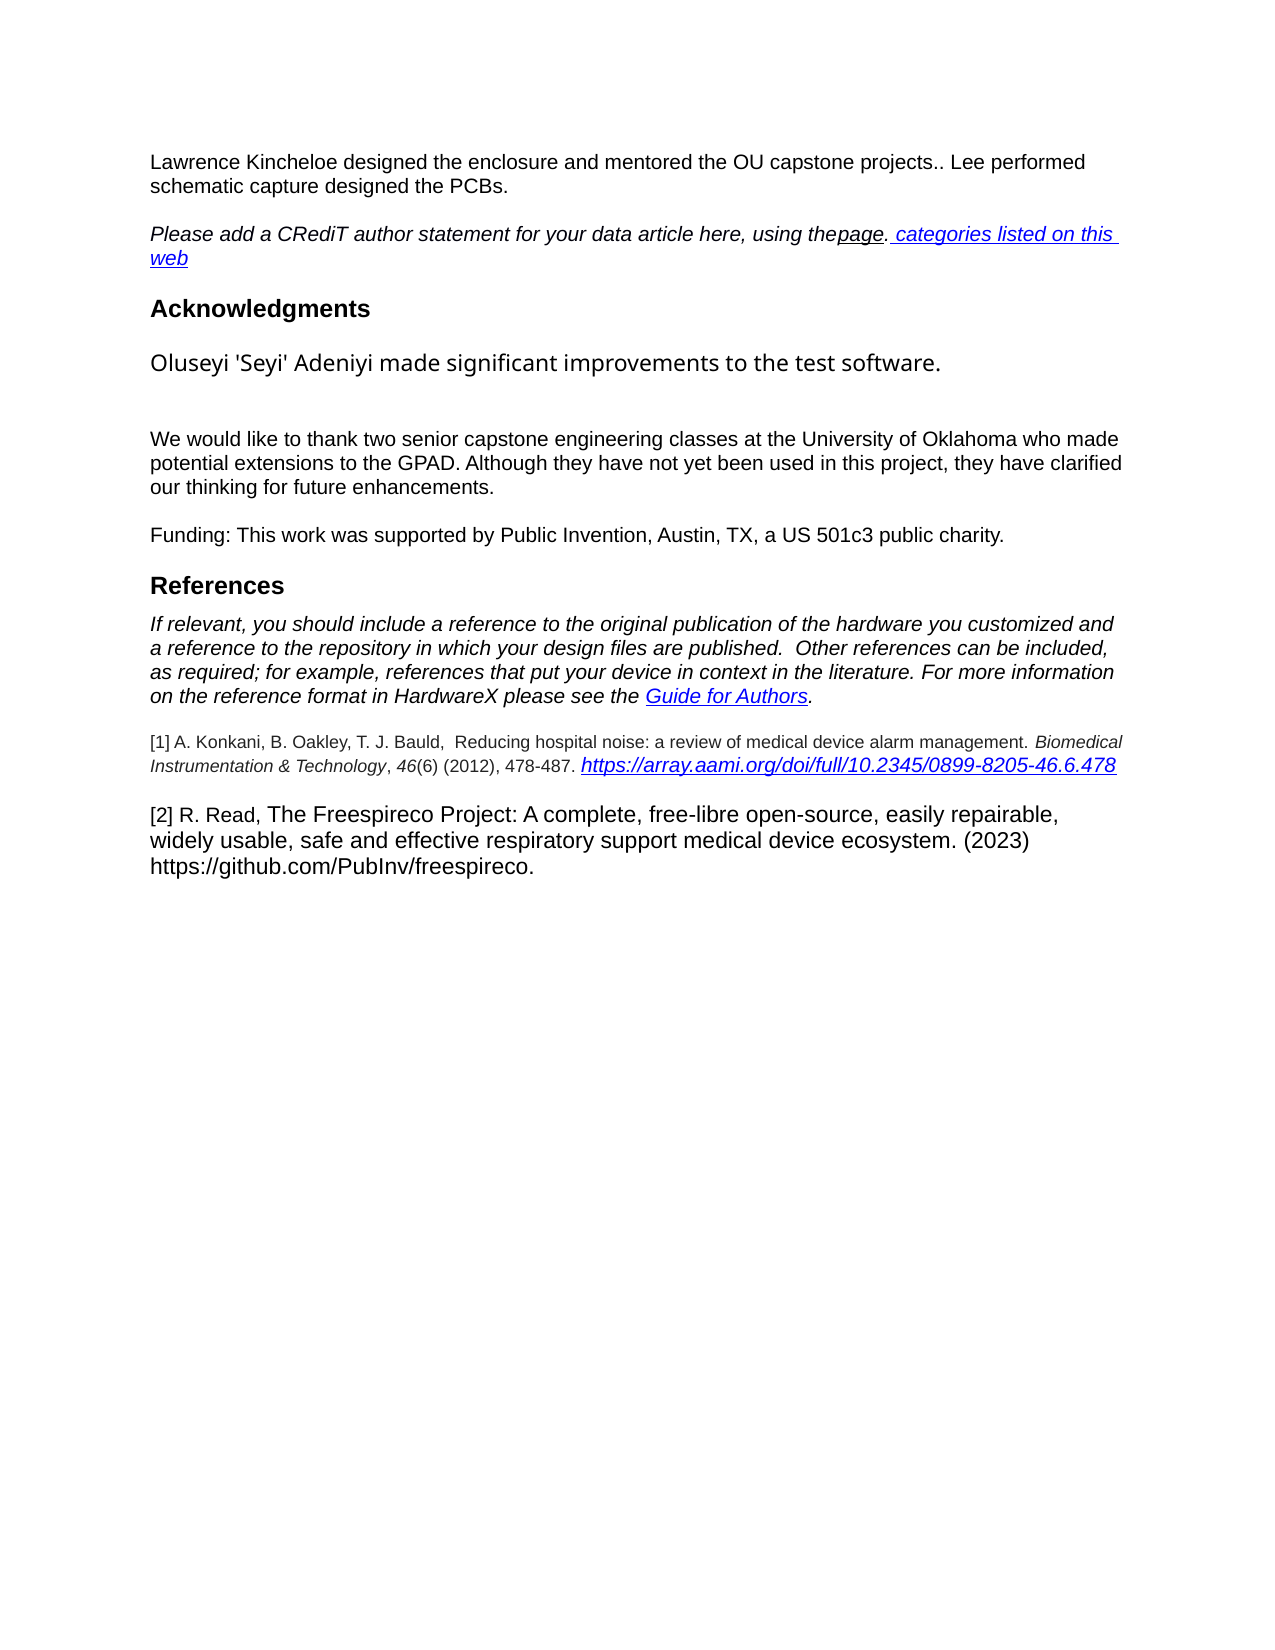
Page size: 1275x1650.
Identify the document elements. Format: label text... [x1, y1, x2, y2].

text Acknowledgments [150, 294, 1125, 322]
text References [150, 571, 1125, 600]
text If relevant, you should include a reference to the original publication of the hardware you customized and a reference to the repository in which your design files are published. Other references can be included, as required; for example, references that put your device in context in the literature. For more information on the reference format in HardwareX please see the Guide for Authors. [150, 612, 1125, 708]
text [2] R. Read, The Freespireco Project: A complete, free-libre open-source, easily repairable, widely usable, safe and effective respiratory support medical device ecosystem. (2023) https://github.com/PubInv/freespireco. [150, 801, 1125, 879]
text [1] A. Konkani, B. Oakley, T. J. Bauld, Reducing hospital noise: a review of medical device alarm management. Biomedical Instrumentation & Technology, 46(6) (2012), 478-487. https://array.aami.org/doi/full/10.2345/0899-8205-46.6.478 [150, 732, 1125, 777]
text Lawrence Kincheloe designed the enclosure and mentored the OU capstone projects.. Lee performed schematic capture designed the PCBs. [150, 150, 1125, 198]
subtitle Oluseyi 'Seyi' Adeniyi made significant improvements to the test software. [150, 346, 1125, 378]
text We would like to thank two senior capstone engineering classes at the University of Oklahoma who made potential extensions to the GPAD. Although they have not yet been used in this project, they have clarified our thinking for future enhancements. [150, 427, 1125, 499]
text Funding: This work was supported by Public Invention, Austin, TX, a US 501c3 public charity. [150, 523, 1125, 547]
text Please add a CRediT author statement for your data article here, using thepage. categories listed on this web [150, 222, 1125, 270]
